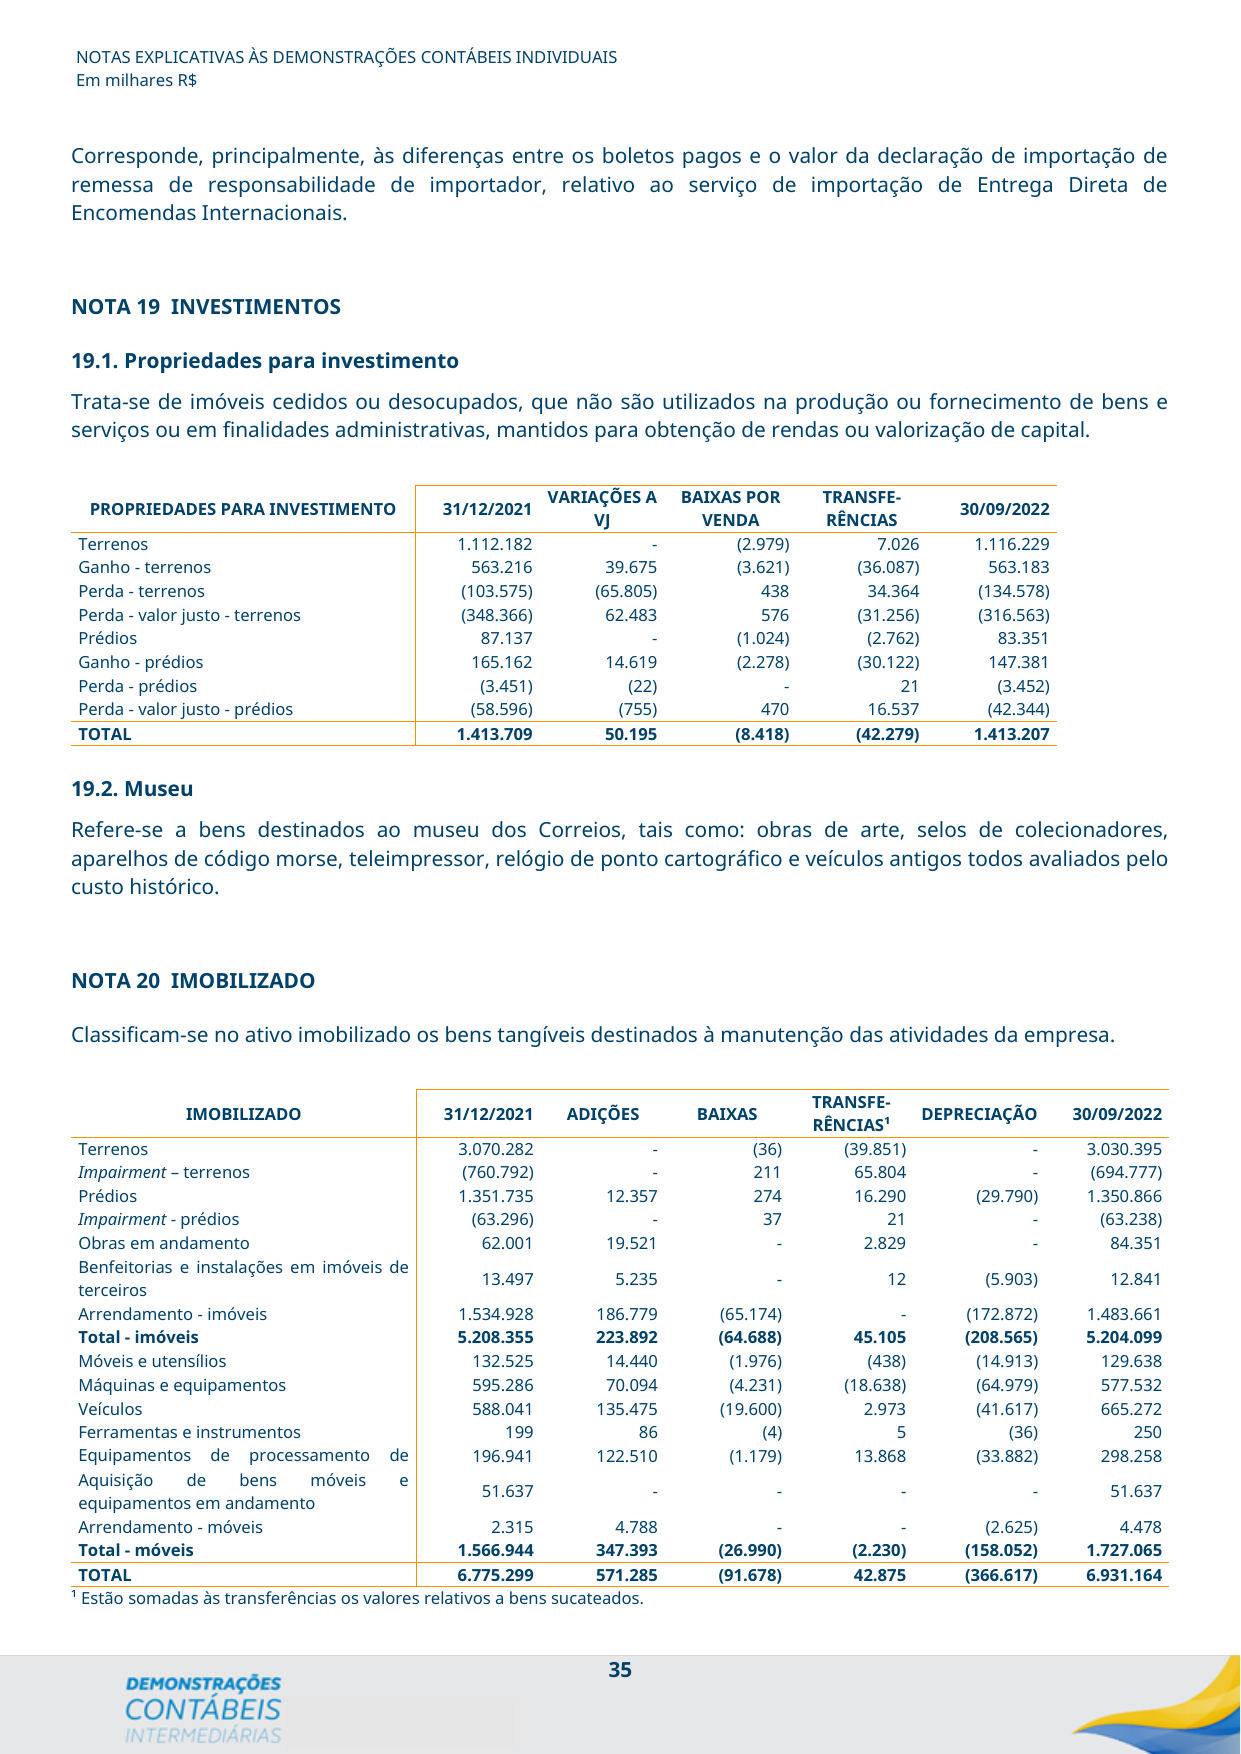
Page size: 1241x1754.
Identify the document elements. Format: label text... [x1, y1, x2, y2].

table_cell - [789, 1468, 913, 1515]
text Classificam-se no ativo imobilizado os bens tangíveis destinados à manutenção das atividades da empresa. [71, 1020, 1169, 1048]
table_cell - [913, 1468, 1045, 1515]
table_cell (33.882) [913, 1444, 1045, 1468]
table_cell 571.285 [541, 1563, 665, 1586]
table_cell 196.941 [417, 1444, 541, 1468]
table_cell (30.122) [797, 650, 927, 674]
table_cell 2.973 [789, 1397, 913, 1420]
table_header DEPRECIAÇÃO [913, 1090, 1045, 1137]
table_cell (36) [665, 1138, 789, 1160]
table_cell 6.931.164 [1045, 1563, 1169, 1586]
table_cell (2.979) [664, 533, 797, 556]
table_cell (42.279) [797, 722, 927, 745]
table_cell Perda - terrenos [71, 579, 415, 603]
table_header 30/09/2022 [1045, 1090, 1169, 1137]
table_cell (2.625) [913, 1515, 1045, 1538]
table_cell Benfeitorias e instalações em imóveis de terceiros [71, 1255, 416, 1302]
text ¹ Estão somadas às transferências os valores relativos a bens sucateados. [71, 1587, 1169, 1609]
table_cell 34.364 [797, 579, 927, 603]
table_cell - [665, 1515, 789, 1538]
table_cell - [541, 1468, 665, 1515]
table_header TRANSFE- RÊNCIAS [797, 486, 927, 532]
table_cell 563.216 [416, 556, 540, 579]
table_cell (3.451) [416, 674, 540, 697]
table_cell 62.483 [540, 603, 664, 627]
table_cell Prédios [71, 627, 415, 650]
table_cell (3.452) [927, 674, 1057, 697]
table_cell 1.413.207 [927, 722, 1057, 745]
table_header TRANSFE- RÊNCIAS¹ [789, 1090, 913, 1137]
table_cell 274 [665, 1184, 789, 1207]
table_cell - [541, 1208, 665, 1231]
table_cell (18.638) [789, 1373, 913, 1397]
table_cell (64.979) [913, 1373, 1045, 1397]
table_cell 199 [417, 1420, 541, 1444]
table_cell (41.617) [913, 1397, 1045, 1420]
table_cell Obras em andamento [71, 1231, 416, 1255]
table_cell 39.675 [540, 556, 664, 579]
table_cell Terrenos [71, 533, 415, 556]
table_cell 6.775.299 [417, 1563, 541, 1586]
table_cell 2.829 [789, 1231, 913, 1255]
table_cell (2.762) [797, 627, 927, 650]
table_cell - [913, 1231, 1045, 1255]
text Trata-se de imóveis cedidos ou desocupados, que não são utilizados na produção ou fornecimento de bens e serviços ou em finalidades administrativas, mantidos para obtenção de rendas ou valorização de capital. [71, 387, 1169, 444]
table_cell (5.903) [913, 1255, 1045, 1302]
table_cell 1.483.661 [1045, 1302, 1169, 1326]
list Propriedades para investimento [71, 346, 1169, 374]
subtitle IMOBILIZADO [71, 966, 1169, 995]
table_cell - [913, 1208, 1045, 1231]
table_cell (42.344) [927, 698, 1057, 721]
table_cell 1.116.229 [927, 533, 1057, 556]
table_cell Arrendamento - móveis [71, 1515, 416, 1538]
table_cell (31.256) [797, 603, 927, 627]
table_cell (2.278) [664, 650, 797, 674]
table_cell 21 [789, 1208, 913, 1231]
table_cell Aquisição de bens móveis e equipamentos em andamento [71, 1468, 416, 1515]
table_cell 62.001 [417, 1231, 541, 1255]
table_cell 122.510 [541, 1444, 665, 1468]
table_header 31/12/2021 [416, 486, 540, 532]
table_cell 5 [789, 1420, 913, 1444]
table_cell (26.990) [665, 1539, 789, 1562]
table_cell Ganho - terrenos [71, 556, 415, 579]
table_cell TOTAL [71, 1563, 416, 1586]
table_cell (63.238) [1045, 1208, 1169, 1231]
table_cell 165.162 [416, 650, 540, 674]
table_cell (438) [789, 1349, 913, 1373]
table_cell 595.286 [417, 1373, 541, 1397]
table_cell 211 [665, 1160, 789, 1184]
table_cell - [541, 1160, 665, 1184]
table_cell (4.231) [665, 1373, 789, 1397]
table_cell - [789, 1302, 913, 1326]
table_cell 37 [665, 1208, 789, 1231]
table_cell Total - imóveis [71, 1326, 416, 1349]
table_cell 1.534.928 [417, 1302, 541, 1326]
table_cell 51.637 [1045, 1468, 1169, 1515]
table_cell (22) [540, 674, 664, 697]
table_cell (91.678) [665, 1563, 789, 1586]
table_cell 70.094 [541, 1373, 665, 1397]
table_cell 4.788 [541, 1515, 665, 1538]
table_cell 1.350.866 [1045, 1184, 1169, 1207]
table_cell (103.575) [416, 579, 540, 603]
table_cell 470 [664, 698, 797, 721]
table_header BAIXAS [665, 1090, 789, 1137]
table_cell (65.174) [665, 1302, 789, 1326]
table_cell (134.578) [927, 579, 1057, 603]
table_cell 2.315 [417, 1515, 541, 1538]
table_cell Equipamentos de processamento de dados [71, 1444, 416, 1468]
table_cell Ferramentas e instrumentos [71, 1420, 416, 1444]
table_cell (36.087) [797, 556, 927, 579]
table_cell Total - móveis [71, 1539, 416, 1562]
table_cell 7.026 [797, 533, 927, 556]
table_cell (755) [540, 698, 664, 721]
table_cell - [789, 1515, 913, 1538]
table_cell TOTAL [71, 722, 415, 745]
table_header VARIAÇÕES A VJ [540, 486, 664, 532]
table_header 31/12/2021 [417, 1090, 541, 1137]
table_cell (8.418) [664, 722, 797, 745]
table_cell 50.195 [540, 722, 664, 745]
table_cell Impairment - prédios [71, 1208, 416, 1231]
table_cell 250 [1045, 1420, 1169, 1444]
table_cell (19.600) [665, 1397, 789, 1420]
table_cell 12 [789, 1255, 913, 1302]
table_cell (316.563) [927, 603, 1057, 627]
table_cell Móveis e utensílios [71, 1349, 416, 1373]
table_cell 16.537 [797, 698, 927, 721]
table_cell Arrendamento - imóveis [71, 1302, 416, 1326]
table_cell (366.617) [913, 1563, 1045, 1586]
table_cell 12.357 [541, 1184, 665, 1207]
table_cell (36) [913, 1420, 1045, 1444]
table_cell 45.105 [789, 1326, 913, 1349]
table_cell 588.041 [417, 1397, 541, 1420]
table_header IMOBILIZADO [71, 1089, 416, 1137]
table_cell (58.596) [416, 698, 540, 721]
table_cell Impairment – terrenos [71, 1160, 416, 1184]
table_cell - [665, 1231, 789, 1255]
table_header ADIÇÕES [541, 1090, 665, 1137]
table_cell (1.024) [664, 627, 797, 650]
table_cell (158.052) [913, 1539, 1045, 1562]
table_cell - [540, 627, 664, 650]
table_cell 14.619 [540, 650, 664, 674]
table_cell Prédios [71, 1184, 416, 1207]
table_cell 86 [541, 1420, 665, 1444]
table_cell 3.030.395 [1045, 1138, 1169, 1160]
table_cell 577.532 [1045, 1373, 1169, 1397]
table_cell 16.290 [789, 1184, 913, 1207]
table_cell - [541, 1138, 665, 1160]
table_cell 438 [664, 579, 797, 603]
table_cell (29.790) [913, 1184, 1045, 1207]
table_cell 1.112.182 [416, 533, 540, 556]
table_cell 84.351 [1045, 1231, 1169, 1255]
table_cell (65.805) [540, 579, 664, 603]
table_cell - [540, 533, 664, 556]
picture [0, 1654, 1241, 1754]
table_cell 1.727.065 [1045, 1539, 1169, 1562]
table_cell 135.475 [541, 1397, 665, 1420]
table_cell 223.892 [541, 1326, 665, 1349]
table_cell 65.804 [789, 1160, 913, 1184]
table_cell 147.381 [927, 650, 1057, 674]
table_cell (2.230) [789, 1539, 913, 1562]
table_cell (208.565) [913, 1326, 1045, 1349]
table_cell 298.258 [1045, 1444, 1169, 1468]
table_cell 665.272 [1045, 1397, 1169, 1420]
table_cell (694.777) [1045, 1160, 1169, 1184]
table_cell - [665, 1255, 789, 1302]
table_header 30/09/2022 [927, 486, 1057, 532]
table_cell Máquinas e equipamentos [71, 1373, 416, 1397]
table_cell 14.440 [541, 1349, 665, 1373]
table_cell - [913, 1160, 1045, 1184]
table_cell (64.688) [665, 1326, 789, 1349]
table_cell Perda - valor justo - terrenos [71, 603, 415, 627]
table_cell Terrenos [71, 1138, 416, 1160]
table_header PROPRIEDADES PARA INVESTIMENTO [71, 485, 415, 532]
table_cell 186.779 [541, 1302, 665, 1326]
table_cell Ganho - prédios [71, 650, 415, 674]
table_cell (3.621) [664, 556, 797, 579]
table_cell (172.872) [913, 1302, 1045, 1326]
table_cell 129.638 [1045, 1349, 1169, 1373]
table_cell (760.792) [417, 1160, 541, 1184]
table_cell Perda - prédios [71, 674, 415, 697]
table_cell 347.393 [541, 1539, 665, 1562]
table_cell 51.637 [417, 1468, 541, 1515]
table_cell 83.351 [927, 627, 1057, 650]
table_cell - [913, 1138, 1045, 1160]
table_cell 1.351.735 [417, 1184, 541, 1207]
table_cell (1.179) [665, 1444, 789, 1468]
table_cell - [665, 1468, 789, 1515]
table_cell 42.875 [789, 1563, 913, 1586]
table_cell (63.296) [417, 1208, 541, 1231]
table_cell 5.204.099 [1045, 1326, 1169, 1349]
table_cell 1.413.709 [416, 722, 540, 745]
table_cell (348.366) [416, 603, 540, 627]
table_cell 5.208.355 [417, 1326, 541, 1349]
subtitle INVESTIMENTOS [71, 292, 1169, 321]
table_cell (39.851) [789, 1138, 913, 1160]
table_header BAIXAS POR VENDA [664, 486, 797, 532]
text Corresponde, principalmente, às diferenças entre os boletos pagos e o valor da declaração de importação de remessa de responsabilidade de importador, relativo ao serviço de importação de Entrega Direta de Encomendas Internacionais. [71, 141, 1169, 227]
table_cell 21 [797, 674, 927, 697]
table_cell (1.976) [665, 1349, 789, 1373]
table_cell 576 [664, 603, 797, 627]
table_cell Veículos [71, 1397, 416, 1420]
table_cell Perda - valor justo - prédios [71, 698, 415, 721]
table_cell 87.137 [416, 627, 540, 650]
table_cell 13.497 [417, 1255, 541, 1302]
table_cell 4.478 [1045, 1515, 1169, 1538]
table_cell 3.070.282 [417, 1138, 541, 1160]
list Museu [71, 774, 1169, 803]
table_cell 13.868 [789, 1444, 913, 1468]
table_cell - [664, 674, 797, 697]
table_cell 12.841 [1045, 1255, 1169, 1302]
table_cell (14.913) [913, 1349, 1045, 1373]
table_cell 1.566.944 [417, 1539, 541, 1562]
text Refere-se a bens destinados ao museu dos Correios, tais como: obras de arte, selos de colecionadores, aparelhos de código morse, teleimpressor, relógio de ponto cartográfico e veículos antigos todos avaliados pelo custo histórico. [71, 815, 1169, 901]
table_cell 132.525 [417, 1349, 541, 1373]
table_cell 19.521 [541, 1231, 665, 1255]
table_cell (4) [665, 1420, 789, 1444]
table_cell 563.183 [927, 556, 1057, 579]
table_cell 5.235 [541, 1255, 665, 1302]
